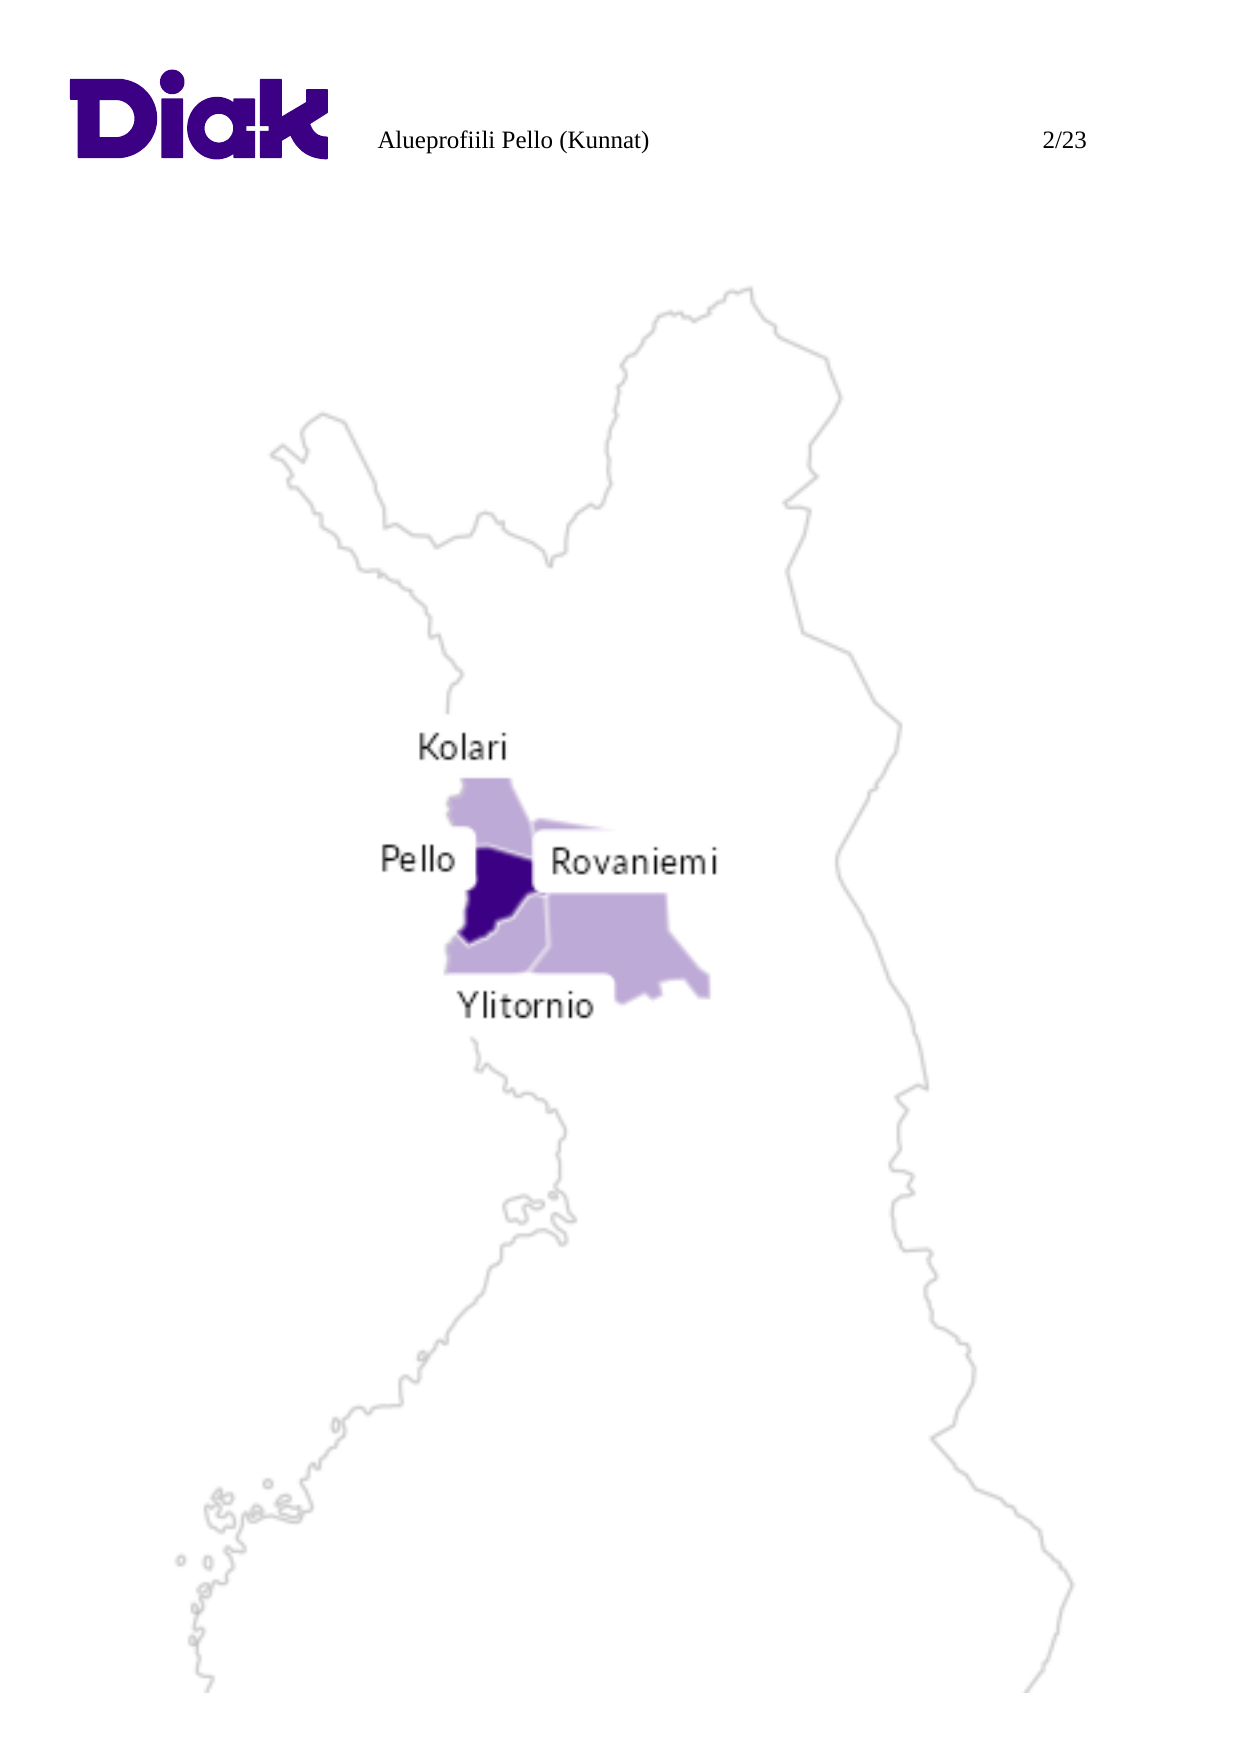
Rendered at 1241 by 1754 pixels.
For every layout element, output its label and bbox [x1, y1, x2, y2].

picture [61, 196, 1179, 1693]
